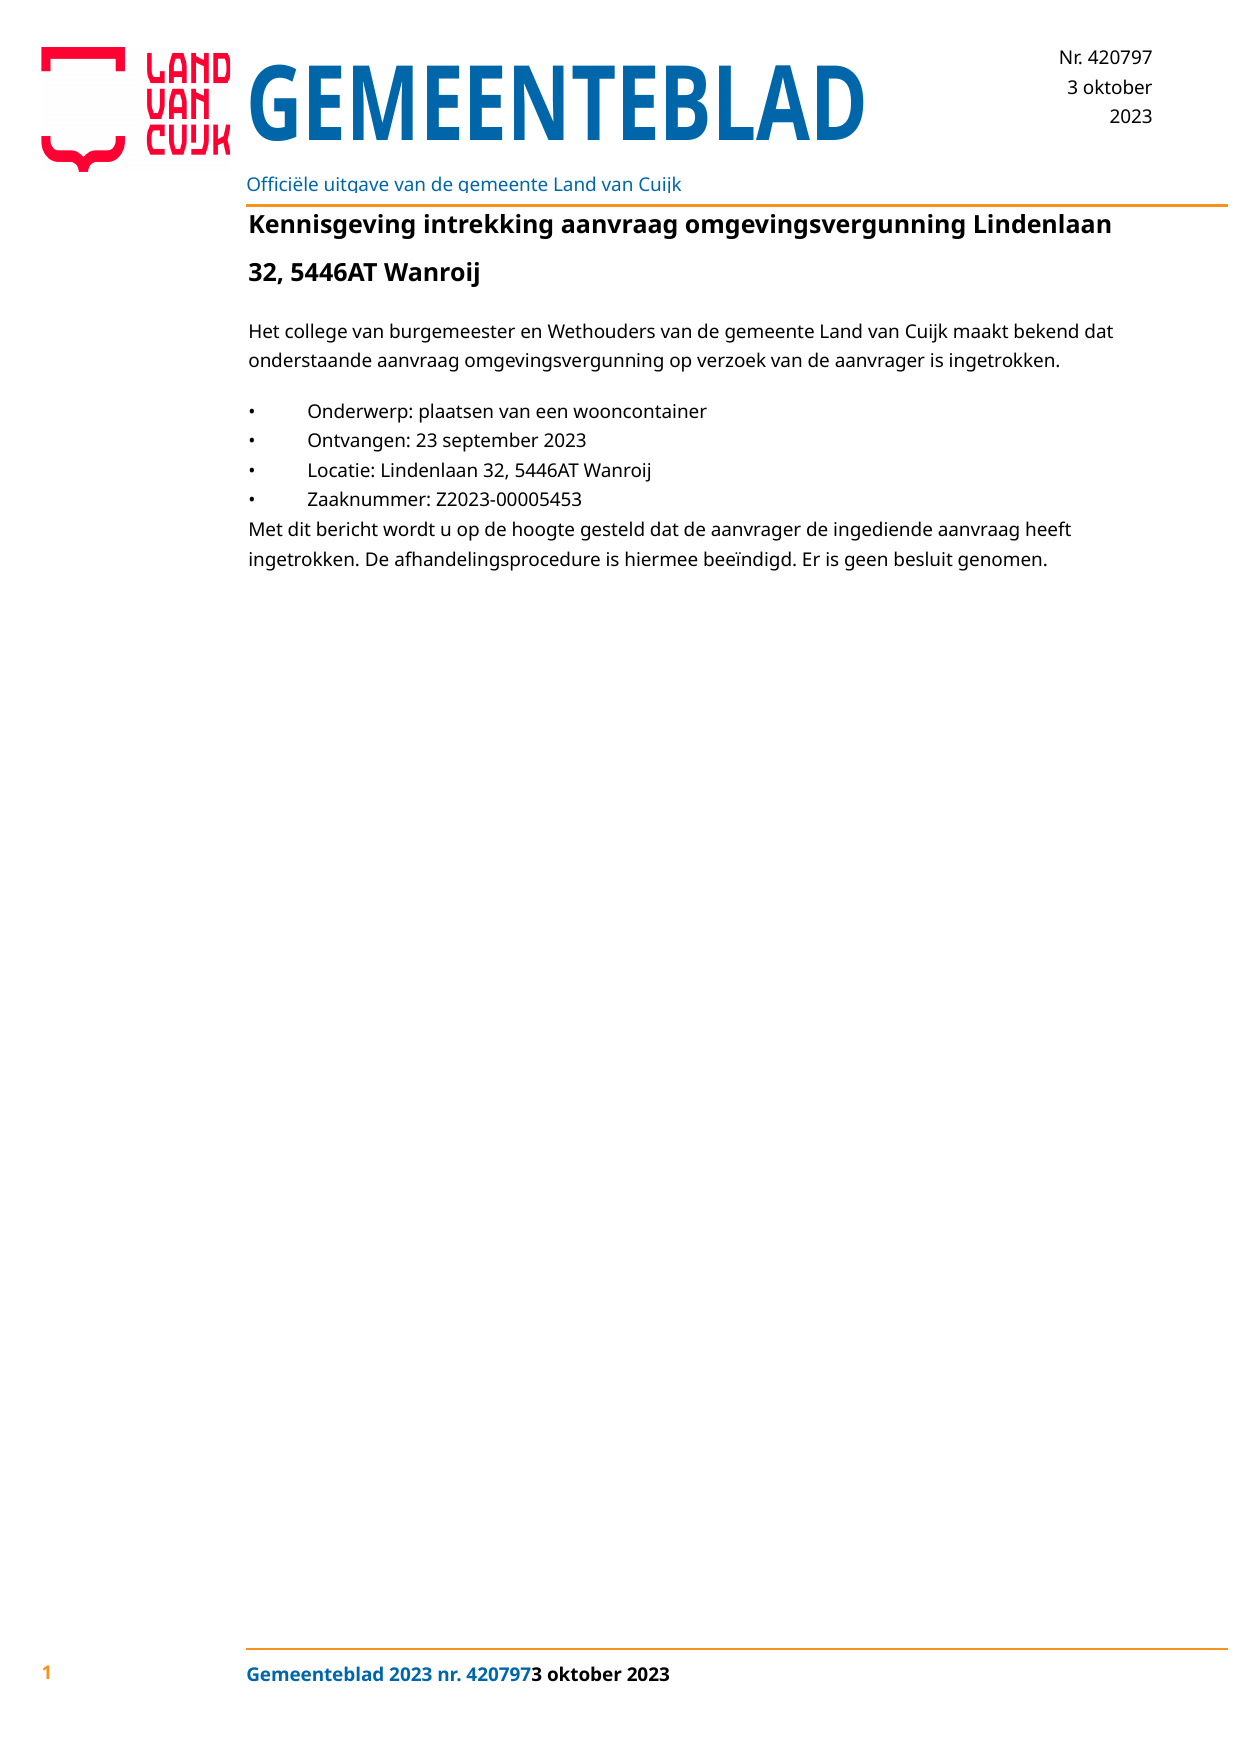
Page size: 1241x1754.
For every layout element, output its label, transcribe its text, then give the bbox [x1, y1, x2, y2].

text Het college van burgemeester en Wethouders van de gemeente Land van Cuijk maakt bekend dat onderstaande aanvraag omgevingsvergunning op verzoek van de aanvrager is ingetrokken. [248, 318, 1152, 373]
list Zaaknummer: Z2023-00005453 [248, 487, 1152, 512]
list Ontvangen: 23 september 2023 [248, 427, 1152, 453]
text Met dit bericht wordt u op de hoogte gesteld dat de aanvrager de ingediende aanvraag heeft ingetrokken. De afhandelingsprocedure is hiermee beeïndigd. Er is geen besluit genomen. [248, 516, 1152, 572]
picture [41, 47, 231, 172]
list Onderwerp: plaatsen van een wooncontainer [248, 398, 1152, 424]
text Kennisgeving intrekking aanvraag omgevingsvergunning Lindenlaan 32, 5446AT Wanroij [248, 207, 1152, 288]
list Locatie: Lindenlaan 32, 5446AT Wanroij [248, 457, 1152, 483]
